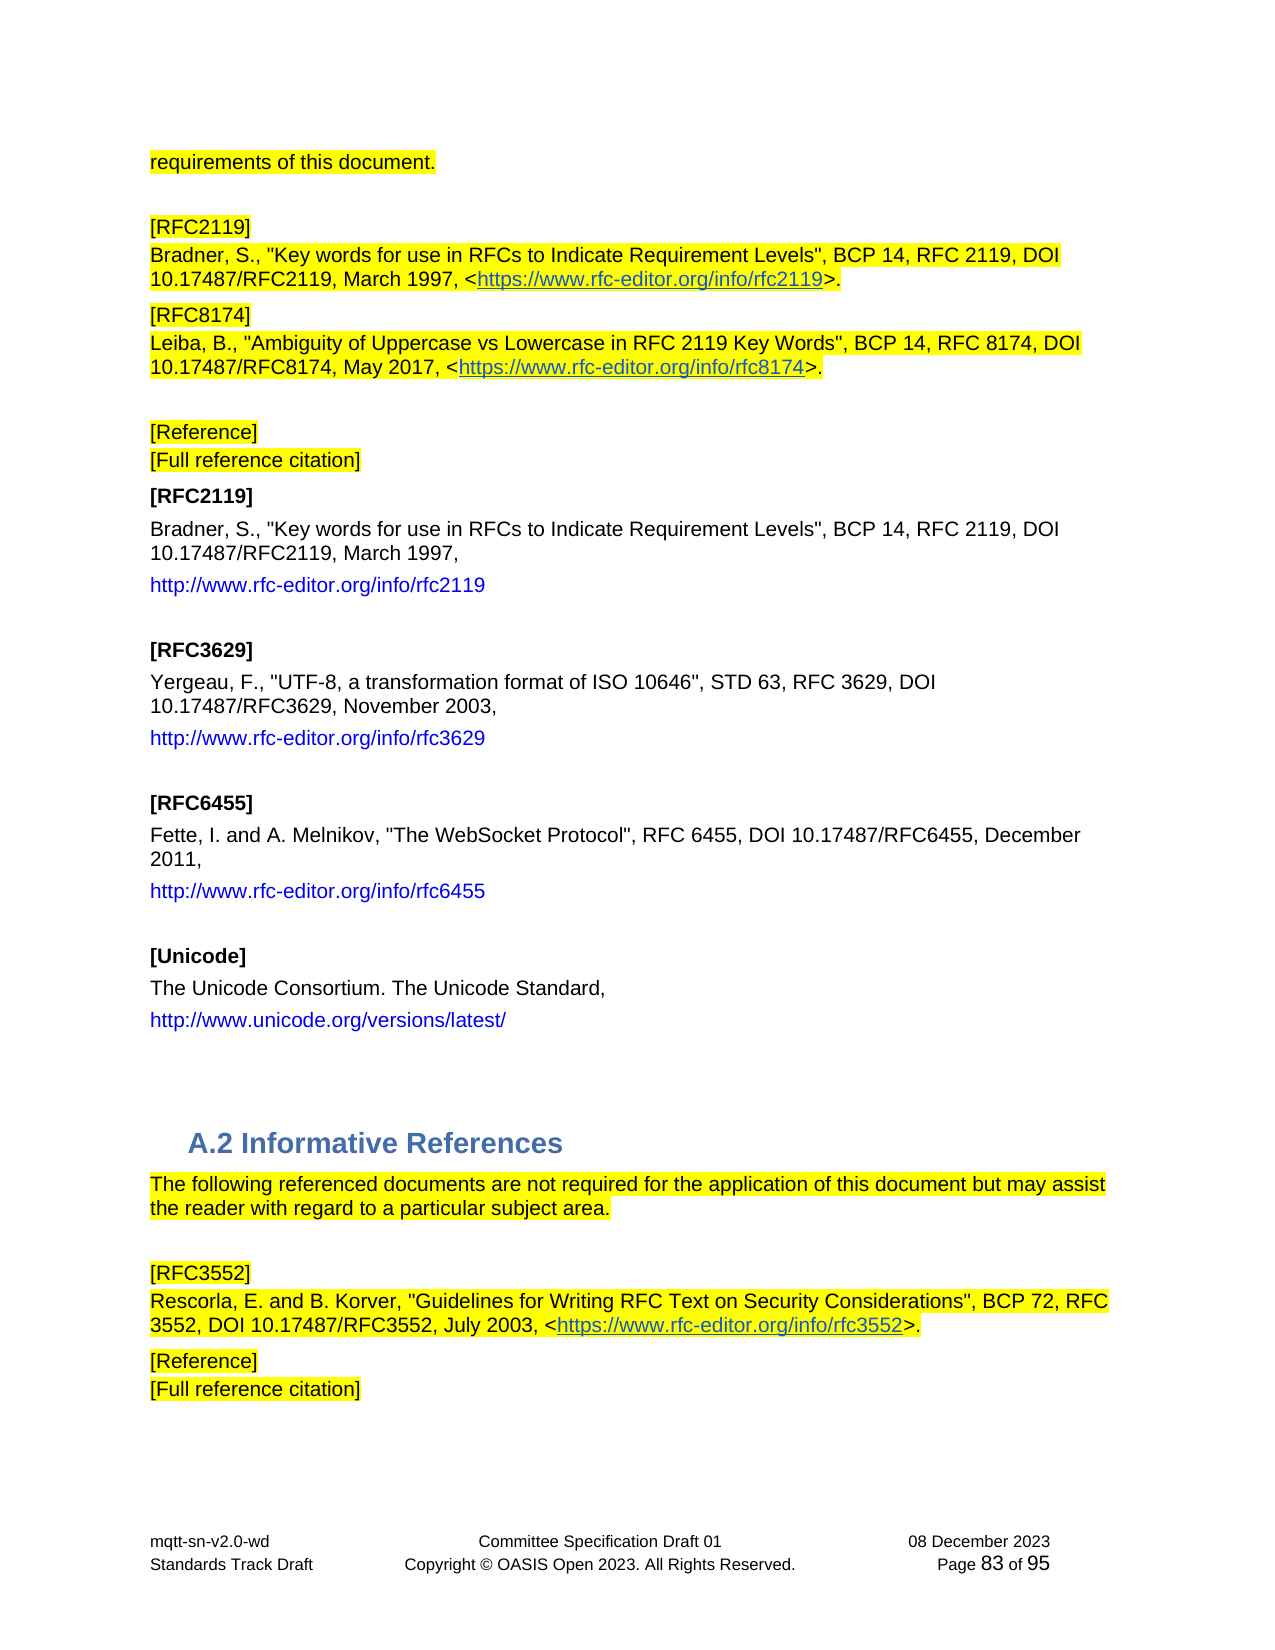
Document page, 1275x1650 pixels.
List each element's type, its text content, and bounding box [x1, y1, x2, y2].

text Leiba, B., "Ambiguity of Uppercase vs Lowercase in RFC 2119 Key Words", BCP 14, RFC 8174, DOI 10.17487/RFC8174, May 2017, <https://www.rfc-editor.org/info/rfc8174>. [150, 331, 1125, 379]
text [Unicode] [150, 944, 1125, 968]
text [Reference] [150, 420, 1125, 444]
text The Unicode Consortium. The Unicode Standard, [150, 976, 1125, 1000]
text [RFC2119] [150, 214, 1125, 238]
text [RFC2119] [150, 484, 1125, 508]
text [Reference] [150, 1349, 1125, 1373]
text The following referenced documents are not required for the application of this document but may assist the reader with regard to a particular subject area. [150, 1172, 1125, 1220]
text Bradner, S., "Key words for use in RFCs to Indicate Requirement Levels", BCP 14, RFC 2119, DOI 10.17487/RFC2119, March 1997, <https://www.rfc-editor.org/info/rfc2119>. [150, 243, 1125, 291]
text [RFC8174] [150, 303, 1125, 327]
text [Full reference citation] [150, 448, 1125, 472]
text [RFC3629] [150, 637, 1125, 661]
text http://www.rfc-editor.org/info/rfc2119 [150, 573, 1125, 597]
text Rescorla, E. and B. Korver, "Guidelines for Writing RFC Text on Security Considerations", BCP 72, RFC 3552, DOI 10.17487/RFC3552, July 2003, <https://www.rfc-editor.org/info/rfc3552>. [150, 1289, 1125, 1337]
text http://www.rfc-editor.org/info/rfc3629 [150, 726, 1125, 750]
subtitle A.2 Informative References [187, 1126, 1125, 1159]
text http://www.unicode.org/versions/latest/ [150, 1008, 1125, 1032]
text Yergeau, F., "UTF-8, a transformation format of ISO 10646", STD 63, RFC 3629, DOI 10.17487/RFC3629, November 2003, [150, 670, 1125, 718]
text Fette, I. and A. Melnikov, "The WebSocket Protocol", RFC 6455, DOI 10.17487/RFC6455, December 2011, [150, 823, 1125, 871]
text requirements of this document. [150, 150, 1125, 174]
text [RFC6455] [150, 791, 1125, 814]
text Bradner, S., "Key words for use in RFCs to Indicate Requirement Levels", BCP 14, RFC 2119, DOI 10.17487/RFC2119, March 1997, [150, 517, 1125, 564]
text [Full reference citation] [150, 1377, 1125, 1401]
text [RFC3552] [150, 1261, 1125, 1284]
text http://www.rfc-editor.org/info/rfc6455 [150, 879, 1125, 903]
